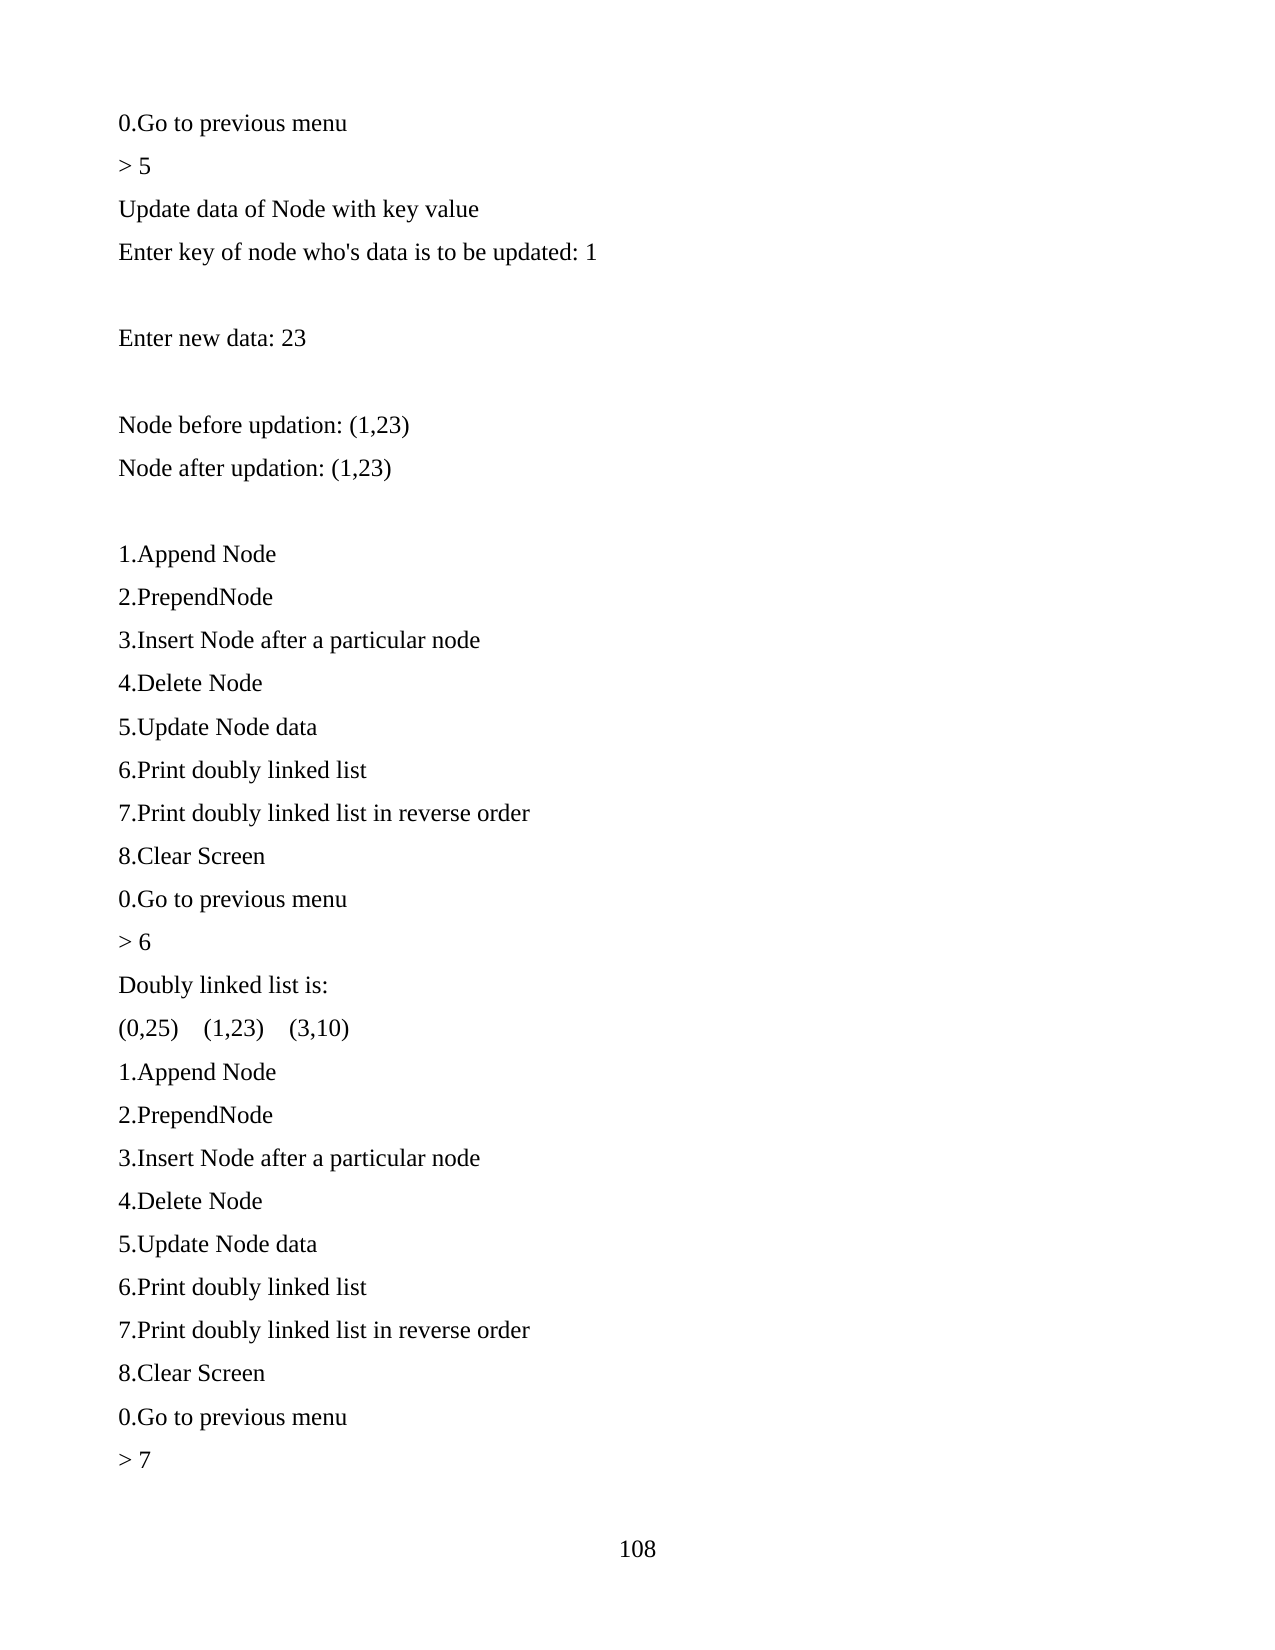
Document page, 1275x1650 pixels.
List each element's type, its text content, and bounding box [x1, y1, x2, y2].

text 2.PrependNode [118, 582, 1157, 611]
text Node after updation: (1,23) [118, 453, 1157, 482]
text 6.Print doubly linked list [118, 1272, 1157, 1301]
text 8.Clear Screen [118, 841, 1157, 870]
text 3.Insert Node after a particular node [118, 625, 1157, 654]
text Update data of Node with key value [118, 194, 1157, 223]
text 4.Delete Node [118, 1186, 1157, 1215]
text > 7 [118, 1445, 1157, 1473]
text Enter new data: 23 [118, 323, 1157, 352]
text > 6 [118, 927, 1157, 956]
text (0,25) (1,23) (3,10) [118, 1013, 1157, 1042]
text 8.Clear Screen [118, 1358, 1157, 1387]
text 5.Update Node data [118, 1229, 1157, 1258]
text Node before updation: (1,23) [118, 410, 1157, 438]
text 0.Go to previous menu [118, 884, 1157, 913]
text 1.Append Node [118, 539, 1157, 568]
text 1.Append Node [118, 1057, 1157, 1085]
text 6.Print doubly linked list [118, 755, 1157, 783]
text 3.Insert Node after a particular node [118, 1143, 1157, 1172]
text 5.Update Node data [118, 712, 1157, 740]
text Doubly linked list is: [118, 970, 1157, 999]
text Enter key of node who's data is to be updated: 1 [118, 237, 1157, 266]
text 0.Go to previous menu [118, 108, 1157, 137]
text 0.Go to previous menu [118, 1402, 1157, 1430]
text 7.Print doubly linked list in reverse order [118, 1315, 1157, 1344]
text > 5 [118, 151, 1157, 180]
text 7.Print doubly linked list in reverse order [118, 798, 1157, 827]
text 4.Delete Node [118, 668, 1157, 697]
text 2.PrependNode [118, 1100, 1157, 1128]
